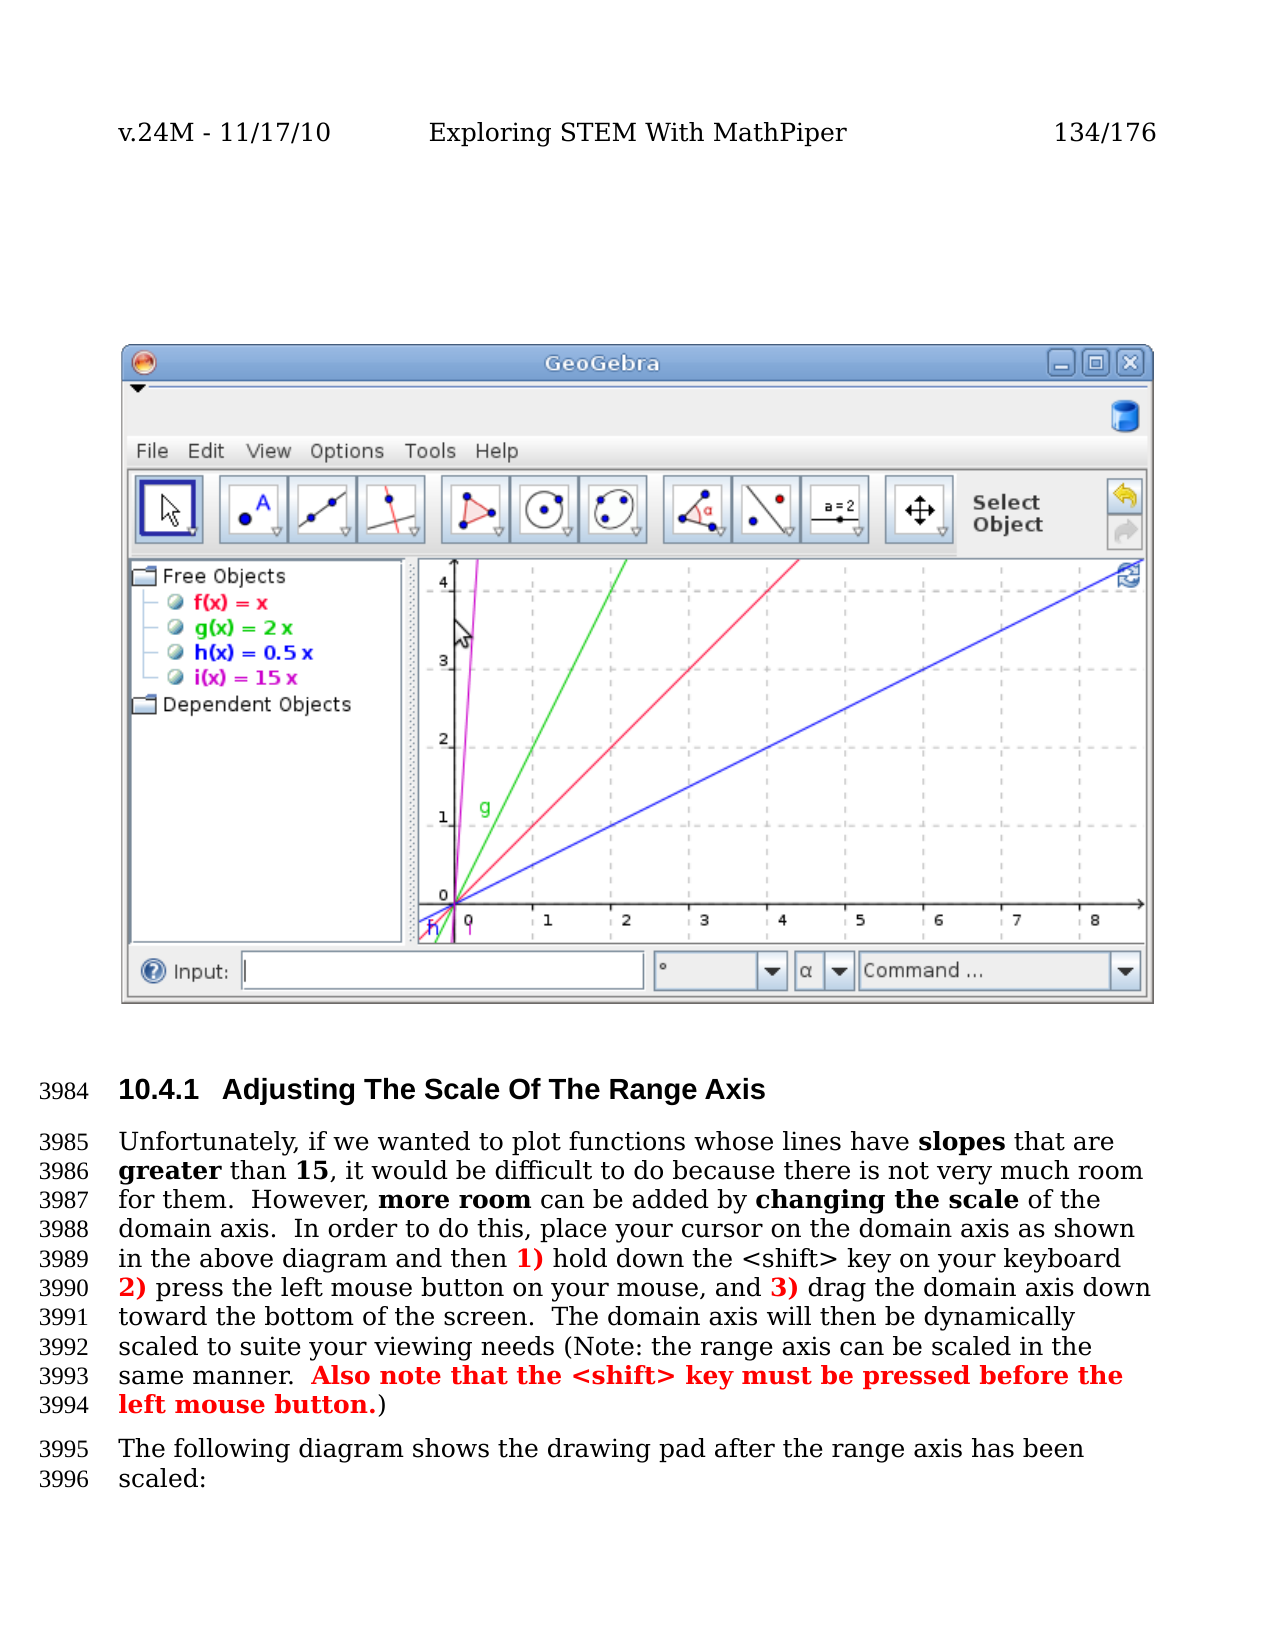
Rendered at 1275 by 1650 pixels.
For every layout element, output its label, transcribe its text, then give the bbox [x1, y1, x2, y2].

subtitle Adjusting The Scale Of The Range Axis [118, 1072, 1157, 1106]
text The following diagram shows the drawing pad after the range axis has been scaled: [118, 1435, 1157, 1493]
picture [121, 344, 1154, 1004]
text Unfortunately, if we wanted to plot functions whose lines have slopes that are greater than 15, it would be difficult to do because there is not very much room for them. However, more room can be added by changing the scale of the domain axis. In order to do this, place your cursor on the domain axis as shown in the above diagram and then 1) hold down the <shift> key on your keyboard 2) press the left mouse button on your mouse, and 3) drag the domain axis down toward the bottom of the screen. The domain axis will then be dynamically scaled to suite your viewing needs (Note: the range axis can be scaled in the same manner. Also note that the <shift> key must be pressed before the left mouse button.) [118, 1127, 1157, 1420]
